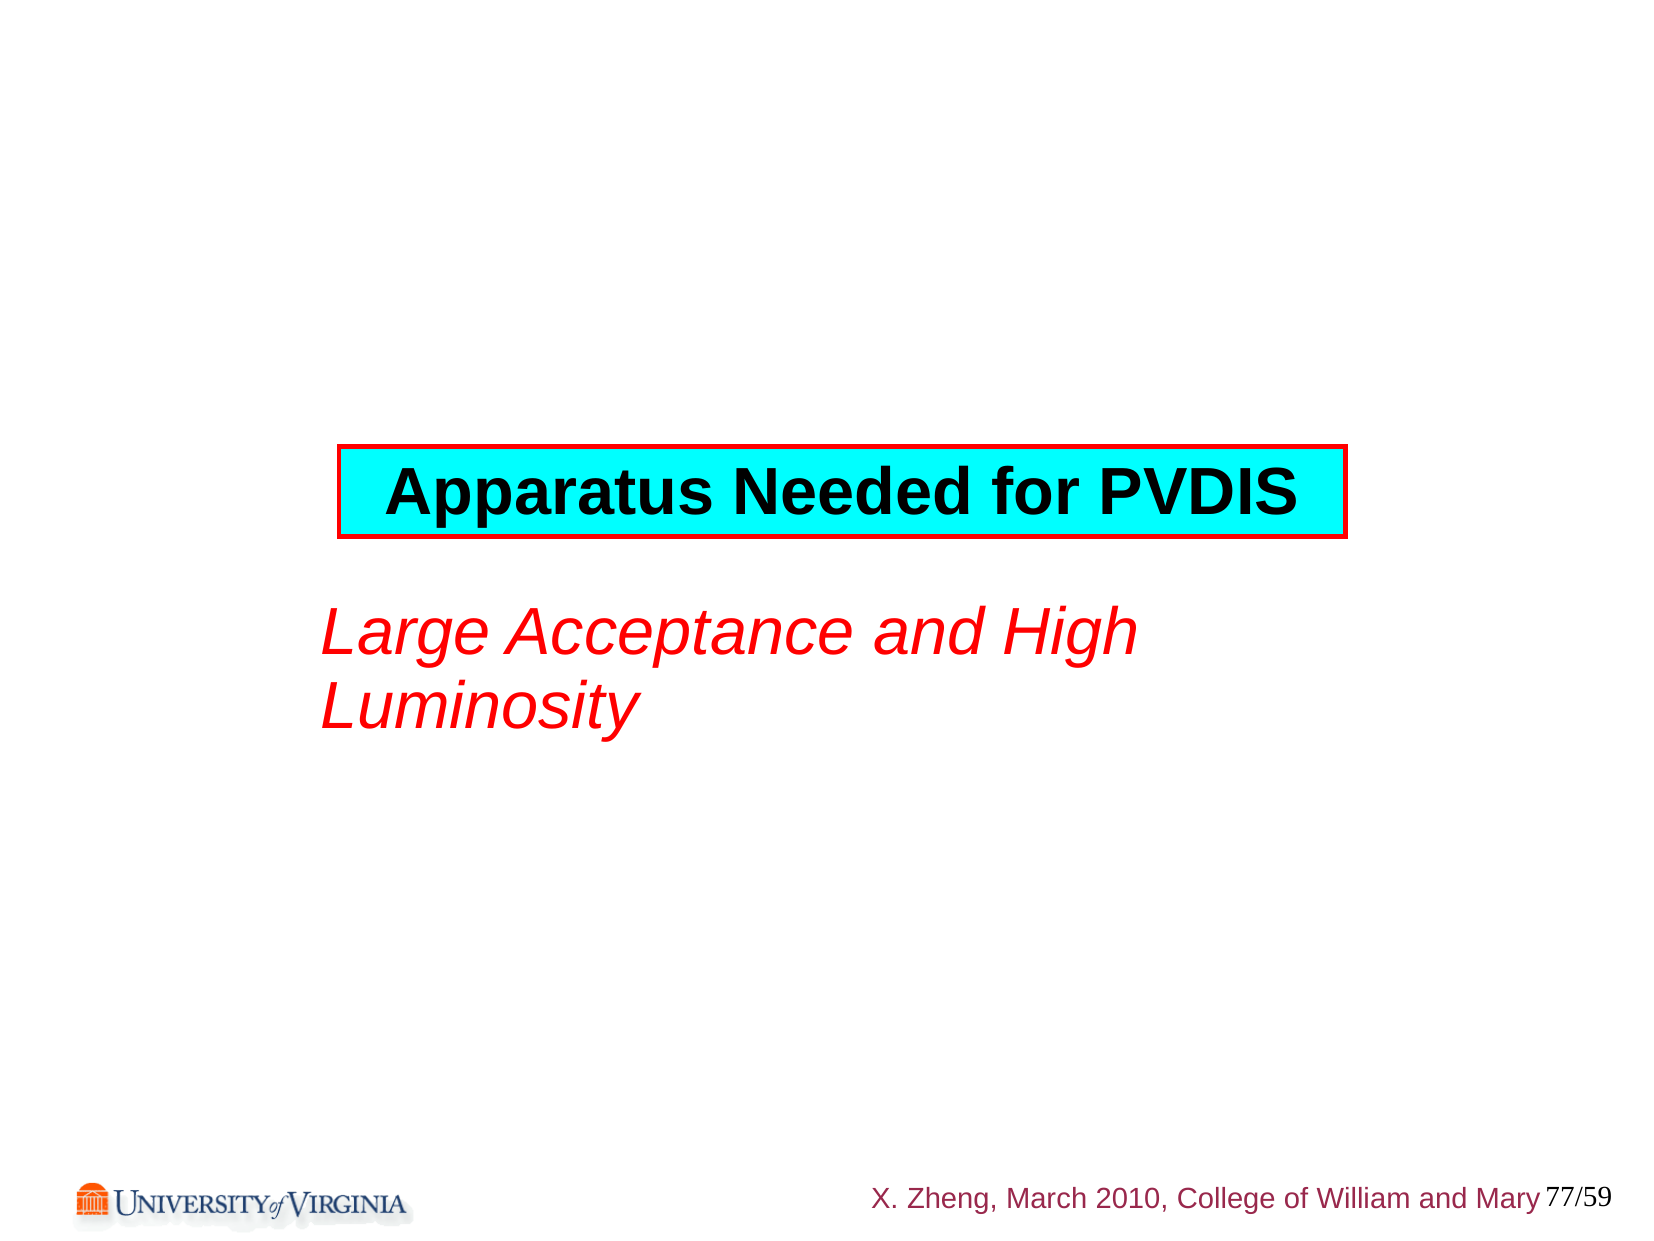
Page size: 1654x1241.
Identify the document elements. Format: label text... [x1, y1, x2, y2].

text_box Large Acceptance and High Luminosity [305, 586, 1482, 752]
text_box Apparatus Needed for PVDIS [339, 446, 1346, 537]
picture [53, 1165, 427, 1241]
